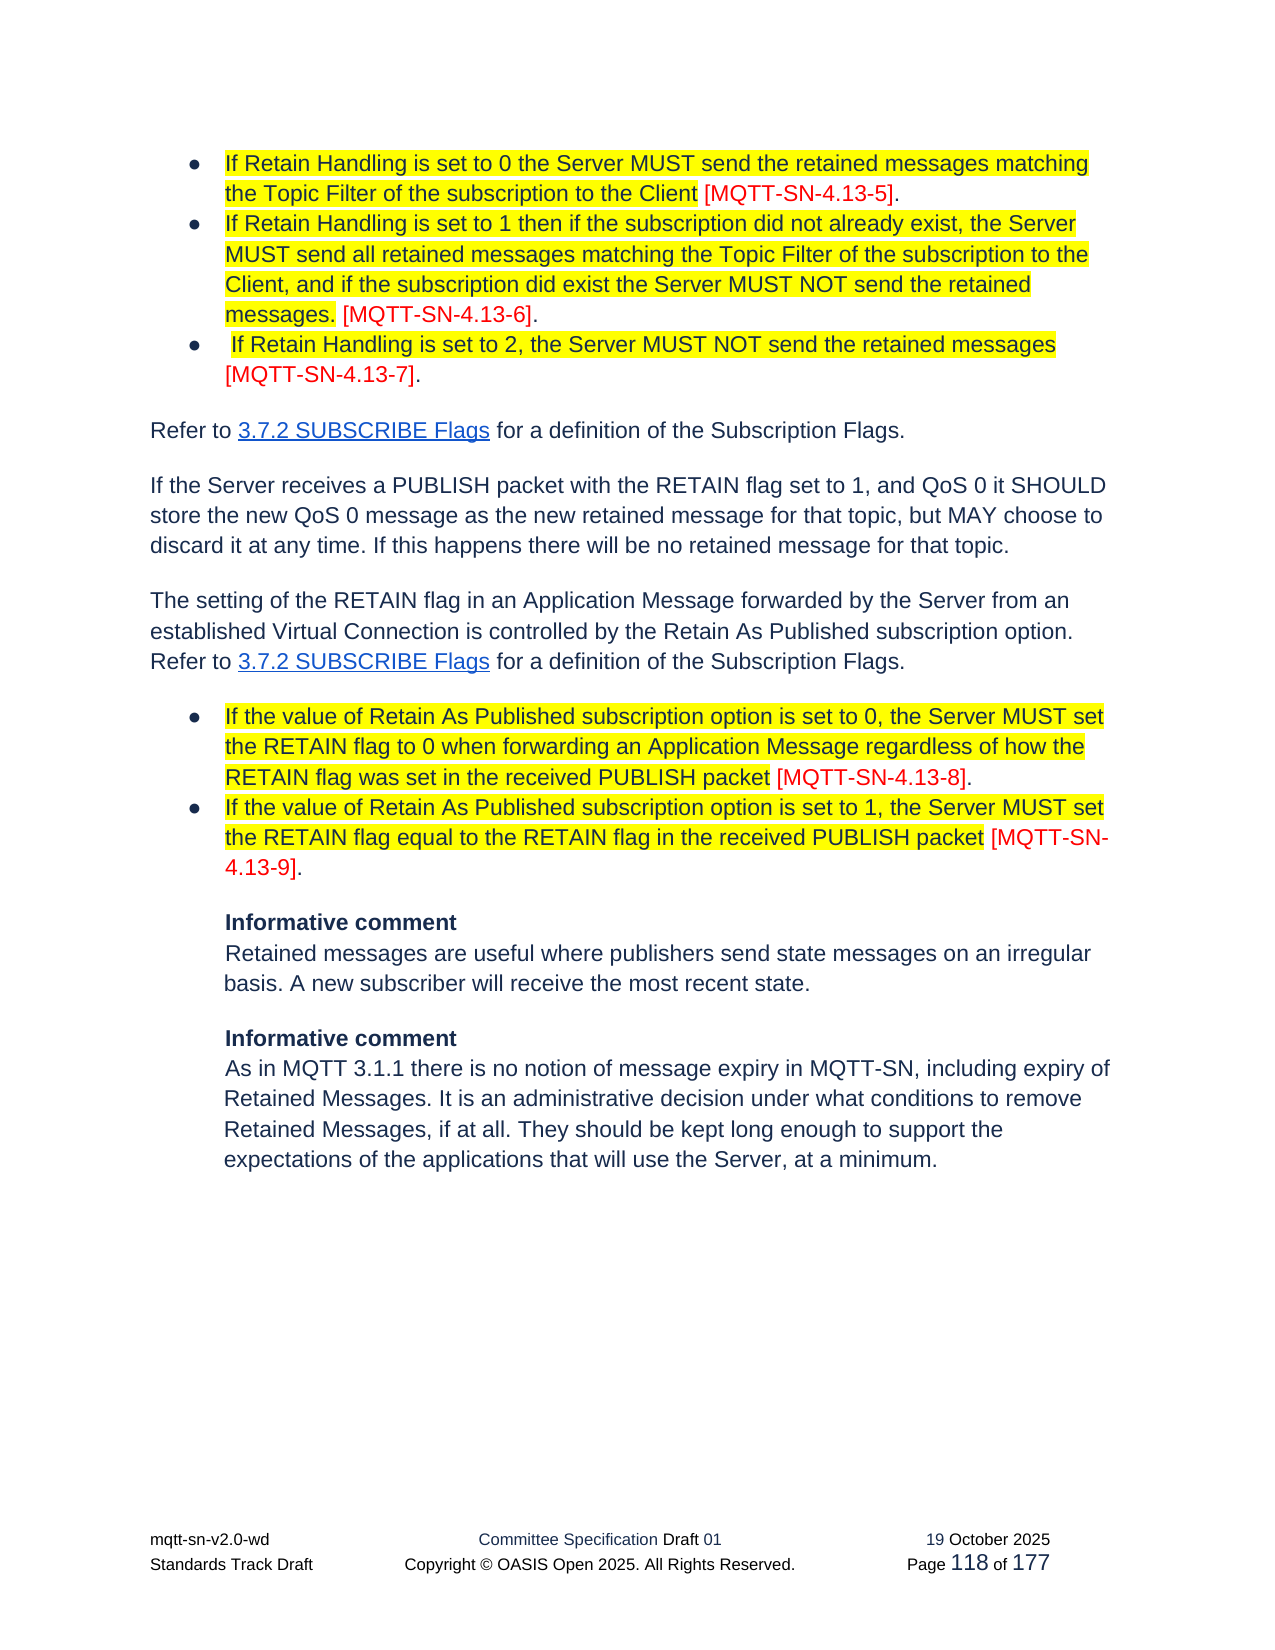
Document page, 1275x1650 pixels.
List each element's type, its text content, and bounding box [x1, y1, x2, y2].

text The setting of the RETAIN flag in an Application Message forwarded by the Server from an established Virtual Connection is controlled by the Retain As Published subscription option. Refer to 3.7.2 SUBSCRIBE Flags for a definition of the Subscription Flags. [150, 587, 1125, 674]
text Informative comment [225, 909, 1125, 936]
list If Retain Handling is set to 0 the Server MUST send the retained messages matching the Topic Filter of the subscription to the Client [MQTT-SN-4.13-5]. [187, 150, 1125, 207]
list If the value of Retain As Published subscription option is set to 1, the Server MUST set the RETAIN flag equal to the RETAIN flag in the received PUBLISH packet [MQTT-SN-4.13-9]. [187, 794, 1125, 881]
text If the Server receives a PUBLISH packet with the RETAIN flag set to 1, and QoS 0 it SHOULD store the new QoS 0 message as the new retained message for that topic, but MAY choose to discard it at any time. If this happens there will be no retained message for that topic. [150, 472, 1125, 559]
text Refer to 3.7.2 SUBSCRIBE Flags for a definition of the Subscription Flags. [150, 417, 1125, 443]
list If Retain Handling is set to 1 then if the subscription did not already exist, the Server MUST send all retained messages matching the Topic Filter of the subscription to the Client, and if the subscription did exist the Server MUST NOT send the retained messages. [MQTT-SN-4.13-6]. [187, 210, 1125, 327]
list If Retain Handling is set to 2, the Server MUST NOT send the retained messages [MQTT-SN-4.13-7]. [187, 331, 1125, 388]
list If the value of Retain As Published subscription option is set to 0, the Server MUST set the RETAIN flag to 0 when forwarding an Application Message regardless of how the RETAIN flag was set in the received PUBLISH packet [MQTT-SN-4.13-8]. [187, 703, 1125, 790]
text Retained messages are useful where publishers send state messages on an irregular basis. A new subscriber will receive the most recent state. [223, 939, 1124, 996]
text As in MQTT 3.1.1 there is no notion of message expiry in MQTT-SN, including expiry of Retained Messages. It is an administrative decision under what conditions to remove Retained Messages, if at all. They should be kept long enough to support the expectations of the applications that will use the Server, at a minimum. [223, 1055, 1124, 1172]
text Informative comment [225, 1025, 1125, 1051]
